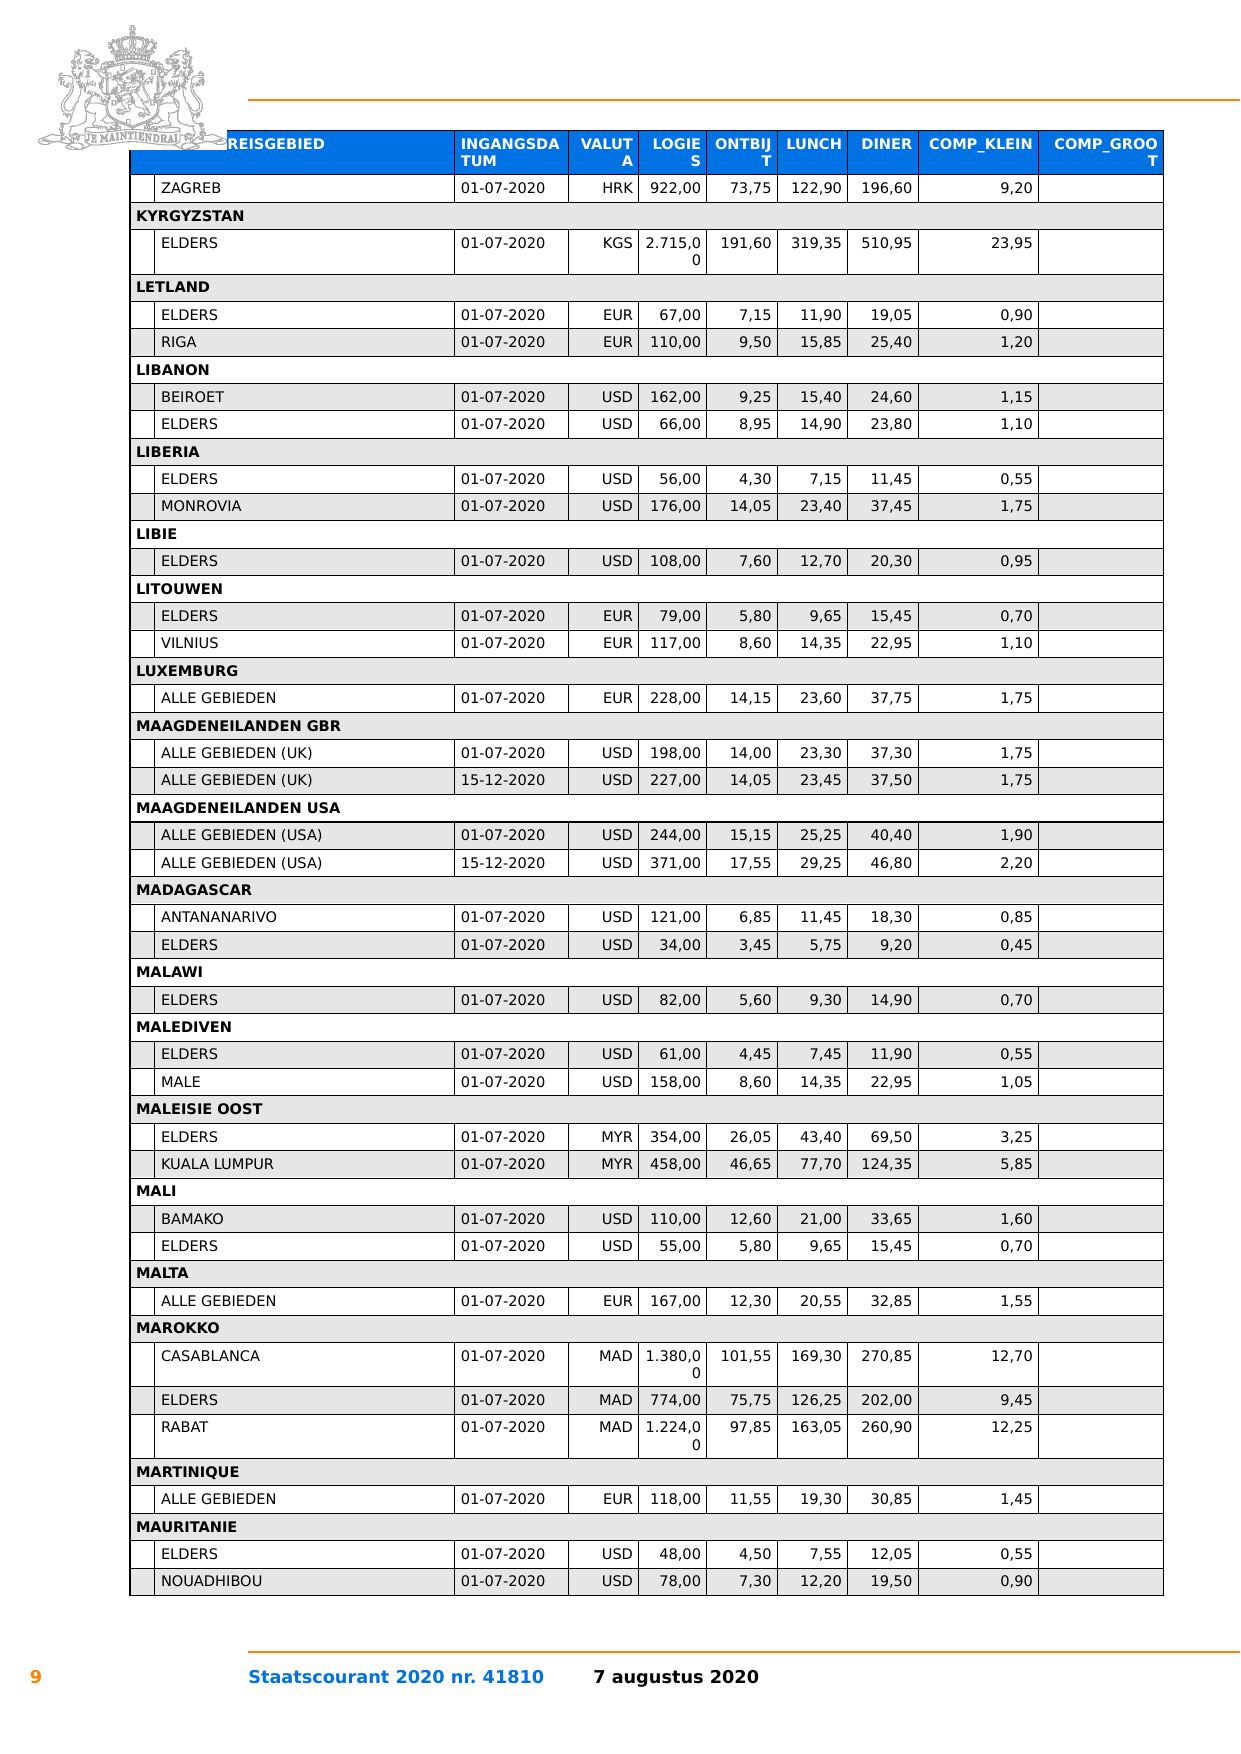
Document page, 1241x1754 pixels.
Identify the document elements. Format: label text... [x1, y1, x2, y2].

table_cell 9,65 [778, 1233, 847, 1260]
table_cell ELDERS [155, 466, 454, 493]
table_cell ALLE GEBIEDEN (UK) [155, 740, 454, 767]
table_cell 118,00 [639, 1486, 706, 1513]
table_cell [131, 1541, 154, 1568]
table_cell 12,20 [778, 1569, 847, 1595]
table_cell ELDERS [155, 411, 454, 438]
table_cell [1039, 905, 1163, 931]
table_cell 23,45 [778, 768, 847, 794]
table_cell 0,45 [919, 932, 1038, 958]
table_cell [131, 823, 154, 849]
table_cell [1039, 549, 1163, 575]
table_cell [1039, 850, 1163, 876]
table_cell MONROVIA [155, 494, 454, 520]
table_cell 01-07-2020 [455, 494, 568, 520]
table_cell 6,85 [707, 905, 777, 931]
table_cell [1039, 494, 1163, 520]
table_cell [1039, 1151, 1163, 1177]
table_cell MADAGASCAR [131, 877, 1163, 903]
picture [38, 25, 227, 150]
table_cell ZAGREB [155, 175, 454, 202]
table_cell 1,75 [919, 685, 1038, 712]
table_cell [1039, 1569, 1163, 1595]
table_cell 1,75 [919, 768, 1038, 794]
table_cell 12,70 [919, 1343, 1038, 1386]
table_cell 9,20 [919, 175, 1038, 202]
table_cell 15,45 [848, 603, 918, 629]
table_cell [131, 466, 154, 493]
table_cell 01-07-2020 [455, 329, 568, 356]
table_cell [131, 411, 154, 438]
table_cell 162,00 [639, 384, 706, 410]
table_cell 15,85 [778, 329, 847, 356]
table_cell 7,45 [778, 1042, 847, 1068]
table_cell [131, 329, 154, 356]
table_cell 14,35 [778, 631, 847, 657]
table_cell USD [569, 1042, 638, 1068]
table_cell KYRGYZSTAN [131, 203, 1163, 229]
table_cell 202,00 [848, 1387, 918, 1414]
table_cell [1039, 175, 1163, 202]
table_cell 1,75 [919, 740, 1038, 767]
table_cell [1039, 1069, 1163, 1095]
table_cell 5,80 [707, 603, 777, 629]
table_cell 01-07-2020 [455, 230, 568, 273]
table_cell MAAGDENEILANDEN USA [131, 795, 1163, 821]
table_cell 176,00 [639, 494, 706, 520]
table_cell 260,90 [848, 1415, 918, 1458]
table_cell 198,00 [639, 740, 706, 767]
table_cell ELDERS [155, 1541, 454, 1568]
table_cell USD [569, 1206, 638, 1232]
table_cell 0,90 [919, 1569, 1038, 1595]
table_cell 7,55 [778, 1541, 847, 1568]
table_cell 0,55 [919, 466, 1038, 493]
table_cell 46,65 [707, 1151, 777, 1177]
table_cell 11,90 [778, 302, 847, 328]
table_cell 0,90 [919, 302, 1038, 328]
table_header COMP_KLEIN [919, 131, 1038, 174]
table_cell 66,00 [639, 411, 706, 438]
table_cell 01-07-2020 [455, 631, 568, 657]
table_cell USD [569, 466, 638, 493]
table_cell [1039, 823, 1163, 849]
table_header ONTBIJT [707, 131, 777, 174]
table_cell [131, 905, 154, 931]
table_cell 14,35 [778, 1069, 847, 1095]
table_cell USD [569, 411, 638, 438]
table_cell 69,50 [848, 1124, 918, 1150]
table_cell 01-07-2020 [455, 1541, 568, 1568]
table_cell 371,00 [639, 850, 706, 876]
table_cell ELDERS [155, 230, 454, 273]
table_cell [131, 494, 154, 520]
table_cell 01-07-2020 [455, 1415, 568, 1458]
table_cell 227,00 [639, 768, 706, 794]
table_cell 01-07-2020 [455, 384, 568, 410]
table_cell MAROKKO [131, 1316, 1163, 1342]
table_cell RIGA [155, 329, 454, 356]
table_cell 11,55 [707, 1486, 777, 1513]
table_cell [1039, 603, 1163, 629]
table_cell [1039, 302, 1163, 328]
table_cell BEIROET [155, 384, 454, 410]
table_cell 23,80 [848, 411, 918, 438]
table_cell 20,30 [848, 549, 918, 575]
table_header DINER [848, 131, 918, 174]
table_cell 14,00 [707, 740, 777, 767]
table_cell 1,90 [919, 823, 1038, 849]
table_cell 01-07-2020 [455, 466, 568, 493]
table_cell EUR [569, 685, 638, 712]
table_cell 12,30 [707, 1288, 777, 1314]
table_cell [1039, 329, 1163, 356]
table_cell 11,45 [848, 466, 918, 493]
table_cell KUALA LUMPUR [155, 1151, 454, 1177]
table_cell 228,00 [639, 685, 706, 712]
table_cell 0,55 [919, 1042, 1038, 1068]
table_cell MALE [155, 1069, 454, 1095]
table_cell 169,30 [778, 1343, 847, 1386]
table_cell 7,15 [707, 302, 777, 328]
table_cell [1039, 987, 1163, 1013]
table_cell 5,85 [919, 1151, 1038, 1177]
table_cell LIBANON [131, 357, 1163, 383]
table_cell USD [569, 384, 638, 410]
table_cell MAAGDENEILANDEN GBR [131, 713, 1163, 739]
table_cell 34,00 [639, 932, 706, 958]
table_cell [131, 1415, 154, 1458]
table_cell 78,00 [639, 1569, 706, 1595]
table_cell MALEISIE OOST [131, 1096, 1163, 1123]
table_cell MAD [569, 1387, 638, 1414]
table_cell 2.715,00 [639, 230, 706, 273]
table_cell USD [569, 932, 638, 958]
table_cell [1039, 1415, 1163, 1458]
table_cell USD [569, 1233, 638, 1260]
table_cell 1,10 [919, 411, 1038, 438]
table_cell 1,55 [919, 1288, 1038, 1314]
table_cell 40,40 [848, 823, 918, 849]
table_cell ELDERS [155, 302, 454, 328]
table_cell 774,00 [639, 1387, 706, 1414]
table_cell MAURITANIE [131, 1514, 1163, 1540]
table_cell 1,45 [919, 1486, 1038, 1513]
table_cell 17,55 [707, 850, 777, 876]
table_cell 922,00 [639, 175, 706, 202]
table_cell 43,40 [778, 1124, 847, 1150]
table_cell 23,30 [778, 740, 847, 767]
table_cell 14,90 [778, 411, 847, 438]
table_cell ELDERS [155, 1233, 454, 1260]
table_cell CASABLANCA [155, 1343, 454, 1386]
table_cell 12,05 [848, 1541, 918, 1568]
table_header COMP_GROOT [1039, 131, 1163, 174]
table_cell [1039, 932, 1163, 958]
table_cell 20,55 [778, 1288, 847, 1314]
table_cell [131, 1486, 154, 1513]
table_cell 121,00 [639, 905, 706, 931]
table_cell [131, 1069, 154, 1095]
table_cell 15-12-2020 [455, 850, 568, 876]
table_cell 79,00 [639, 603, 706, 629]
table_cell 18,30 [848, 905, 918, 931]
table_cell VILNIUS [155, 631, 454, 657]
table_cell 37,45 [848, 494, 918, 520]
table_cell 124,35 [848, 1151, 918, 1177]
table_cell RABAT [155, 1415, 454, 1458]
table_cell 1,20 [919, 329, 1038, 356]
table_cell 110,00 [639, 329, 706, 356]
table_cell [131, 1387, 154, 1414]
table_cell 01-07-2020 [455, 1042, 568, 1068]
table_cell HRK [569, 175, 638, 202]
table_cell 01-07-2020 [455, 1569, 568, 1595]
table_cell 32,85 [848, 1288, 918, 1314]
table_cell MYR [569, 1151, 638, 1177]
table_cell 9,30 [778, 987, 847, 1013]
table_cell ELDERS [155, 987, 454, 1013]
table_cell [1039, 1387, 1163, 1414]
table_cell 01-07-2020 [455, 1206, 568, 1232]
table_header VALUTA [569, 131, 638, 174]
table_cell 354,00 [639, 1124, 706, 1150]
table_cell [1039, 1042, 1163, 1068]
table_cell 30,85 [848, 1486, 918, 1513]
table_cell 12,70 [778, 549, 847, 575]
table_cell 9,65 [778, 603, 847, 629]
table_cell MAD [569, 1343, 638, 1386]
table_cell [131, 631, 154, 657]
table_cell [131, 603, 154, 629]
table_cell 01-07-2020 [455, 1387, 568, 1414]
table_cell 244,00 [639, 823, 706, 849]
table_cell 8,60 [707, 1069, 777, 1095]
table_cell ALLE GEBIEDEN [155, 1486, 454, 1513]
table_cell 319,35 [778, 230, 847, 273]
table_cell 122,90 [778, 175, 847, 202]
table_cell 01-07-2020 [455, 685, 568, 712]
table_cell 15,40 [778, 384, 847, 410]
table_cell 25,25 [778, 823, 847, 849]
table_cell 0,95 [919, 549, 1038, 575]
table_cell 97,85 [707, 1415, 777, 1458]
table_cell 11,45 [778, 905, 847, 931]
table_cell EUR [569, 603, 638, 629]
table_header INGANGSDATUM [455, 131, 568, 174]
table_cell [131, 1288, 154, 1314]
table_cell 110,00 [639, 1206, 706, 1232]
table_cell 23,60 [778, 685, 847, 712]
table_cell 11,90 [848, 1042, 918, 1068]
table_cell [1039, 1206, 1163, 1232]
table_cell BAMAKO [155, 1206, 454, 1232]
table_cell [131, 1233, 154, 1260]
table_cell [1039, 1124, 1163, 1150]
table_cell [131, 1151, 154, 1177]
table_cell 22,95 [848, 1069, 918, 1095]
table_cell 23,95 [919, 230, 1038, 273]
table_cell 46,80 [848, 850, 918, 876]
table_cell 01-07-2020 [455, 1151, 568, 1177]
table_cell 23,40 [778, 494, 847, 520]
table_header LOGIES [639, 131, 706, 174]
table_cell 25,40 [848, 329, 918, 356]
table_cell 01-07-2020 [455, 1124, 568, 1150]
table_cell [131, 230, 154, 273]
table_cell 29,25 [778, 850, 847, 876]
table_cell ELDERS [155, 1042, 454, 1068]
table_cell 9,45 [919, 1387, 1038, 1414]
table_cell ALLE GEBIEDEN [155, 685, 454, 712]
table_cell 9,50 [707, 329, 777, 356]
table_cell 15,15 [707, 823, 777, 849]
table_cell 01-07-2020 [455, 302, 568, 328]
table_cell USD [569, 1569, 638, 1595]
table_cell 191,60 [707, 230, 777, 273]
table_cell LIBIE [131, 521, 1163, 547]
table_cell 01-07-2020 [455, 905, 568, 931]
table_cell [131, 1124, 154, 1150]
table_header REISGEBIED [131, 131, 454, 174]
table_cell [131, 384, 154, 410]
table_cell 14,15 [707, 685, 777, 712]
table_cell 82,00 [639, 987, 706, 1013]
table_cell 158,00 [639, 1069, 706, 1095]
table_cell 5,75 [778, 932, 847, 958]
table_cell 7,15 [778, 466, 847, 493]
table_cell [1039, 1343, 1163, 1386]
table_cell 01-07-2020 [455, 1233, 568, 1260]
table_cell 22,95 [848, 631, 918, 657]
table_cell 108,00 [639, 549, 706, 575]
table_cell [131, 740, 154, 767]
table_cell MYR [569, 1124, 638, 1150]
table_cell USD [569, 494, 638, 520]
table_cell 37,50 [848, 768, 918, 794]
table_cell [131, 685, 154, 712]
table_cell 4,30 [707, 466, 777, 493]
table_cell [131, 850, 154, 876]
table_cell USD [569, 768, 638, 794]
table_cell 01-07-2020 [455, 1343, 568, 1386]
table_cell 0,85 [919, 905, 1038, 931]
table_cell EUR [569, 1486, 638, 1513]
table_cell [1039, 740, 1163, 767]
table_cell 1,75 [919, 494, 1038, 520]
table_cell 01-07-2020 [455, 932, 568, 958]
table_cell 01-07-2020 [455, 549, 568, 575]
table_cell 101,55 [707, 1343, 777, 1386]
table_cell MARTINIQUE [131, 1459, 1163, 1485]
table_cell 270,85 [848, 1343, 918, 1386]
table_cell 9,20 [848, 932, 918, 958]
table_cell 01-07-2020 [455, 603, 568, 629]
table_cell 75,75 [707, 1387, 777, 1414]
table_cell 7,30 [707, 1569, 777, 1595]
table_cell 3,25 [919, 1124, 1038, 1150]
table_cell 56,00 [639, 466, 706, 493]
table_cell 21,00 [778, 1206, 847, 1232]
table_cell 33,65 [848, 1206, 918, 1232]
table_cell 4,45 [707, 1042, 777, 1068]
table_cell ELDERS [155, 1124, 454, 1150]
table_cell 77,70 [778, 1151, 847, 1177]
table_cell 1,10 [919, 631, 1038, 657]
table_cell ALLE GEBIEDEN [155, 1288, 454, 1314]
table_cell [131, 549, 154, 575]
table_cell 15,45 [848, 1233, 918, 1260]
table_cell 1,05 [919, 1069, 1038, 1095]
table_cell 19,50 [848, 1569, 918, 1595]
table_cell KGS [569, 230, 638, 273]
table_cell 458,00 [639, 1151, 706, 1177]
table_cell 01-07-2020 [455, 740, 568, 767]
table_cell [1039, 411, 1163, 438]
table_cell 01-07-2020 [455, 175, 568, 202]
table_cell ALLE GEBIEDEN (UK) [155, 768, 454, 794]
table_cell 14,05 [707, 494, 777, 520]
table_cell 1,60 [919, 1206, 1038, 1232]
table_cell 5,80 [707, 1233, 777, 1260]
table_cell NOUADHIBOU [155, 1569, 454, 1595]
table_cell 12,60 [707, 1206, 777, 1232]
table_cell 2,20 [919, 850, 1038, 876]
table_cell USD [569, 905, 638, 931]
table_cell 12,25 [919, 1415, 1038, 1458]
table_cell 01-07-2020 [455, 987, 568, 1013]
table_cell ALLE GEBIEDEN (USA) [155, 823, 454, 849]
table_cell USD [569, 850, 638, 876]
table_cell USD [569, 740, 638, 767]
table_cell LITOUWEN [131, 576, 1163, 602]
table_cell EUR [569, 329, 638, 356]
table_cell MALTA [131, 1261, 1163, 1287]
table_cell 510,95 [848, 230, 918, 273]
table_cell [1039, 466, 1163, 493]
table_cell 7,60 [707, 549, 777, 575]
table_cell [131, 1042, 154, 1068]
table_cell MALAWI [131, 959, 1163, 986]
table_cell 4,50 [707, 1541, 777, 1568]
table_cell [131, 932, 154, 958]
table_cell ELDERS [155, 1387, 454, 1414]
table_header LUNCH [778, 131, 847, 174]
table_cell 167,00 [639, 1288, 706, 1314]
table_cell 01-07-2020 [455, 1288, 568, 1314]
table_cell [1039, 230, 1163, 273]
table_cell 19,30 [778, 1486, 847, 1513]
table_cell 8,60 [707, 631, 777, 657]
table_cell [131, 768, 154, 794]
table_cell 01-07-2020 [455, 411, 568, 438]
table_cell [1039, 1233, 1163, 1260]
table_cell 0,70 [919, 1233, 1038, 1260]
table_cell [1039, 1486, 1163, 1513]
table_cell [1039, 631, 1163, 657]
table_cell LUXEMBURG [131, 658, 1163, 684]
table_cell MAD [569, 1415, 638, 1458]
table_cell 1,15 [919, 384, 1038, 410]
table_cell 26,05 [707, 1124, 777, 1150]
table_cell 24,60 [848, 384, 918, 410]
table_cell [131, 175, 154, 202]
table_cell MALEDIVEN [131, 1014, 1163, 1041]
table_cell 163,05 [778, 1415, 847, 1458]
table_cell USD [569, 1069, 638, 1095]
table_cell 196,60 [848, 175, 918, 202]
table_cell ANTANANARIVO [155, 905, 454, 931]
table_cell [1039, 384, 1163, 410]
table_cell MALI [131, 1179, 1163, 1205]
table_cell 48,00 [639, 1541, 706, 1568]
table_cell [1039, 1288, 1163, 1314]
table_cell ELDERS [155, 932, 454, 958]
table_cell 37,75 [848, 685, 918, 712]
table_cell USD [569, 987, 638, 1013]
table_cell 1.224,00 [639, 1415, 706, 1458]
table_cell LIBERIA [131, 439, 1163, 465]
table_cell 01-07-2020 [455, 1069, 568, 1095]
table_cell EUR [569, 1288, 638, 1314]
table_cell ELDERS [155, 549, 454, 575]
table_cell 9,25 [707, 384, 777, 410]
table_cell ALLE GEBIEDEN (USA) [155, 850, 454, 876]
table_cell 37,30 [848, 740, 918, 767]
table_cell EUR [569, 302, 638, 328]
table_cell 67,00 [639, 302, 706, 328]
table_cell [131, 987, 154, 1013]
table_cell 5,60 [707, 987, 777, 1013]
table_cell 01-07-2020 [455, 823, 568, 849]
table_cell [131, 1206, 154, 1232]
table_cell [1039, 685, 1163, 712]
table_cell 14,90 [848, 987, 918, 1013]
table_cell [131, 1569, 154, 1595]
table_cell 117,00 [639, 631, 706, 657]
table_cell [131, 1343, 154, 1386]
table_cell 01-07-2020 [455, 1486, 568, 1513]
table_cell 0,55 [919, 1541, 1038, 1568]
table_cell 1.380,00 [639, 1343, 706, 1386]
table_cell 14,05 [707, 768, 777, 794]
table_cell ELDERS [155, 603, 454, 629]
table_cell 0,70 [919, 603, 1038, 629]
table_cell USD [569, 1541, 638, 1568]
table_cell LETLAND [131, 275, 1163, 301]
table_cell 0,70 [919, 987, 1038, 1013]
table_cell [1039, 768, 1163, 794]
table_cell 8,95 [707, 411, 777, 438]
table_cell USD [569, 549, 638, 575]
table_cell EUR [569, 631, 638, 657]
table_cell 61,00 [639, 1042, 706, 1068]
table_cell USD [569, 823, 638, 849]
table_cell [1039, 1541, 1163, 1568]
table_cell 73,75 [707, 175, 777, 202]
table_cell 3,45 [707, 932, 777, 958]
table_cell 15-12-2020 [455, 768, 568, 794]
table_cell [131, 302, 154, 328]
table_cell 55,00 [639, 1233, 706, 1260]
table_cell 19,05 [848, 302, 918, 328]
table_cell 126,25 [778, 1387, 847, 1414]
